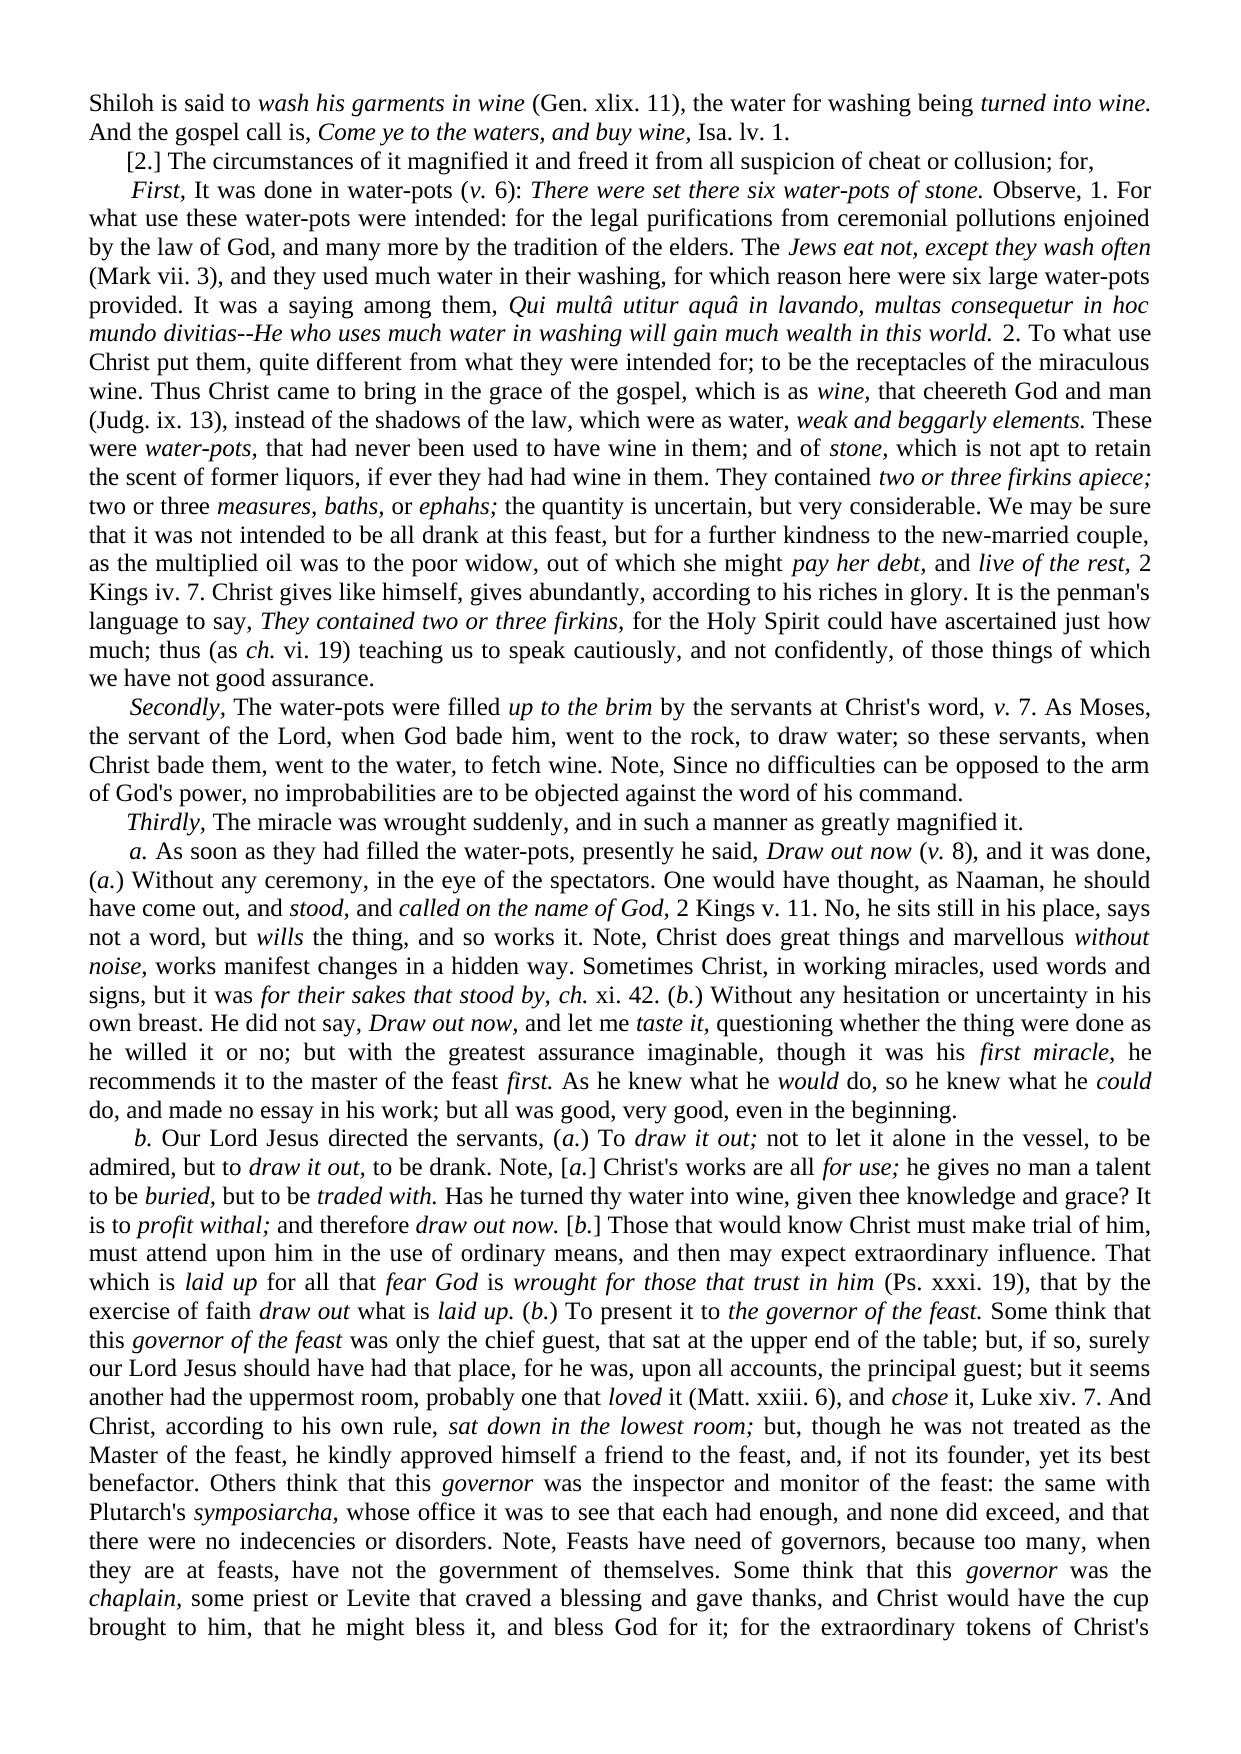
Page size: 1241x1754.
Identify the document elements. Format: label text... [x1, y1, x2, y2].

text [2.] The circumstances of it magnified it and freed it from all suspicion of cheat or collusion; for, [88, 146, 1152, 175]
text Secondly, The water-pots were filled up to the brim by the servants at Christ's word, v. 7. As Moses, the servant of the Lord, when God bade him, went to the rock, to draw water; so these servants, when Christ bade them, went to the water, to fetch wine. Note, Since no difficulties can be opposed to the arm of God's power, no improbabilities are to be objected against the word of his command. [88, 692, 1152, 807]
text Thirdly, The miracle was wrought suddenly, and in such a manner as greatly magnified it. [88, 807, 1152, 836]
text Shiloh is said to wash his garments in wine (Gen. xlix. 11), the water for washing being turned into wine. And the gospel call is, Come ye to the waters, and buy wine, Isa. lv. 1. [88, 88, 1152, 146]
text First, It was done in water-pots (v. 6): There were set there six water-pots of stone. Observe, 1. For what use these water-pots were intended: for the legal purifications from ceremonial pollutions enjoined by the law of God, and many more by the tradition of the elders. The Jews eat not, except they wash often (Mark vii. 3), and they used much water in their washing, for which reason here were six large water-pots provided. It was a saying among them, Qui multâ utitur aquâ in lavando, multas consequetur in hoc mundo divitias--He who uses much water in washing will gain much wealth in this world. 2. To what use Christ put them, quite different from what they were intended for; to be the receptacles of the miraculous wine. Thus Christ came to bring in the grace of the gospel, which is as wine, that cheereth God and man (Judg. ix. 13), instead of the shadows of the law, which were as water, weak and beggarly elements. These were water-pots, that had never been used to have wine in them; and of stone, which is not apt to retain the scent of former liquors, if ever they had had wine in them. They contained two or three firkins apiece; two or three measures, baths, or ephahs; the quantity is uncertain, but very considerable. We may be sure that it was not intended to be all drank at this feast, but for a further kindness to the new-married couple, as the multiplied oil was to the poor widow, out of which she might pay her debt, and live of the rest, 2 Kings iv. 7. Christ gives like himself, gives abundantly, according to his riches in glory. It is the penman's language to say, They contained two or three firkins, for the Holy Spirit could have ascertained just how much; thus (as ch. vi. 19) teaching us to speak cautiously, and not confidently, of those things of which we have not good assurance. [88, 175, 1152, 692]
text b. Our Lord Jesus directed the servants, (a.) To draw it out; not to let it alone in the vessel, to be admired, but to draw it out, to be drank. Note, [a.] Christ's works are all for use; he gives no man a talent to be buried, but to be traded with. Has he turned thy water into wine, given thee knowledge and grace? It is to profit withal; and therefore draw out now. [b.] Those that would know Christ must make trial of him, must attend upon him in the use of ordinary means, and then may expect extraordinary influence. That which is laid up for all that fear God is wrought for those that trust in him (Ps. xxxi. 19), that by the exercise of faith draw out what is laid up. (b.) To present it to the governor of the feast. Some think that this governor of the feast was only the chief guest, that sat at the upper end of the table; but, if so, surely our Lord Jesus should have had that place, for he was, upon all accounts, the principal guest; but it seems another had the uppermost room, probably one that loved it (Matt. xxiii. 6), and chose it, Luke xiv. 7. And Christ, according to his own rule, sat down in the lowest room; but, though he was not treated as the Master of the feast, he kindly approved himself a friend to the feast, and, if not its founder, yet its best benefactor. Others think that this governor was the inspector and monitor of the feast: the same with Plutarch's symposiarcha, whose office it was to see that each had enough, and none did exceed, and that there were no indecencies or disorders. Note, Feasts have need of governors, because too many, when they are at feasts, have not the government of themselves. Some think that this governor was the chaplain, some priest or Levite that craved a blessing and gave thanks, and Christ would have the cup brought to him, that he might bless it, and bless God for it; for the extraordinary tokens of Christ's [88, 1123, 1152, 1641]
text a. As soon as they had filled the water-pots, presently he said, Draw out now (v. 8), and it was done, (a.) Without any ceremony, in the eye of the spectators. One would have thought, as Naaman, he should have come out, and stood, and called on the name of God, 2 Kings v. 11. No, he sits still in his place, says not a word, but wills the thing, and so works it. Note, Christ does great things and marvellous without noise, works manifest changes in a hidden way. Sometimes Christ, in working miracles, used words and signs, but it was for their sakes that stood by, ch. xi. 42. (b.) Without any hesitation or uncertainty in his own breast. He did not say, Draw out now, and let me taste it, questioning whether the thing were done as he willed it or no; but with the greatest assurance imaginable, though it was his first miracle, he recommends it to the master of the feast first. As he knew what he would do, so he knew what he could do, and made no essay in his work; but all was good, very good, even in the beginning. [88, 836, 1152, 1123]
